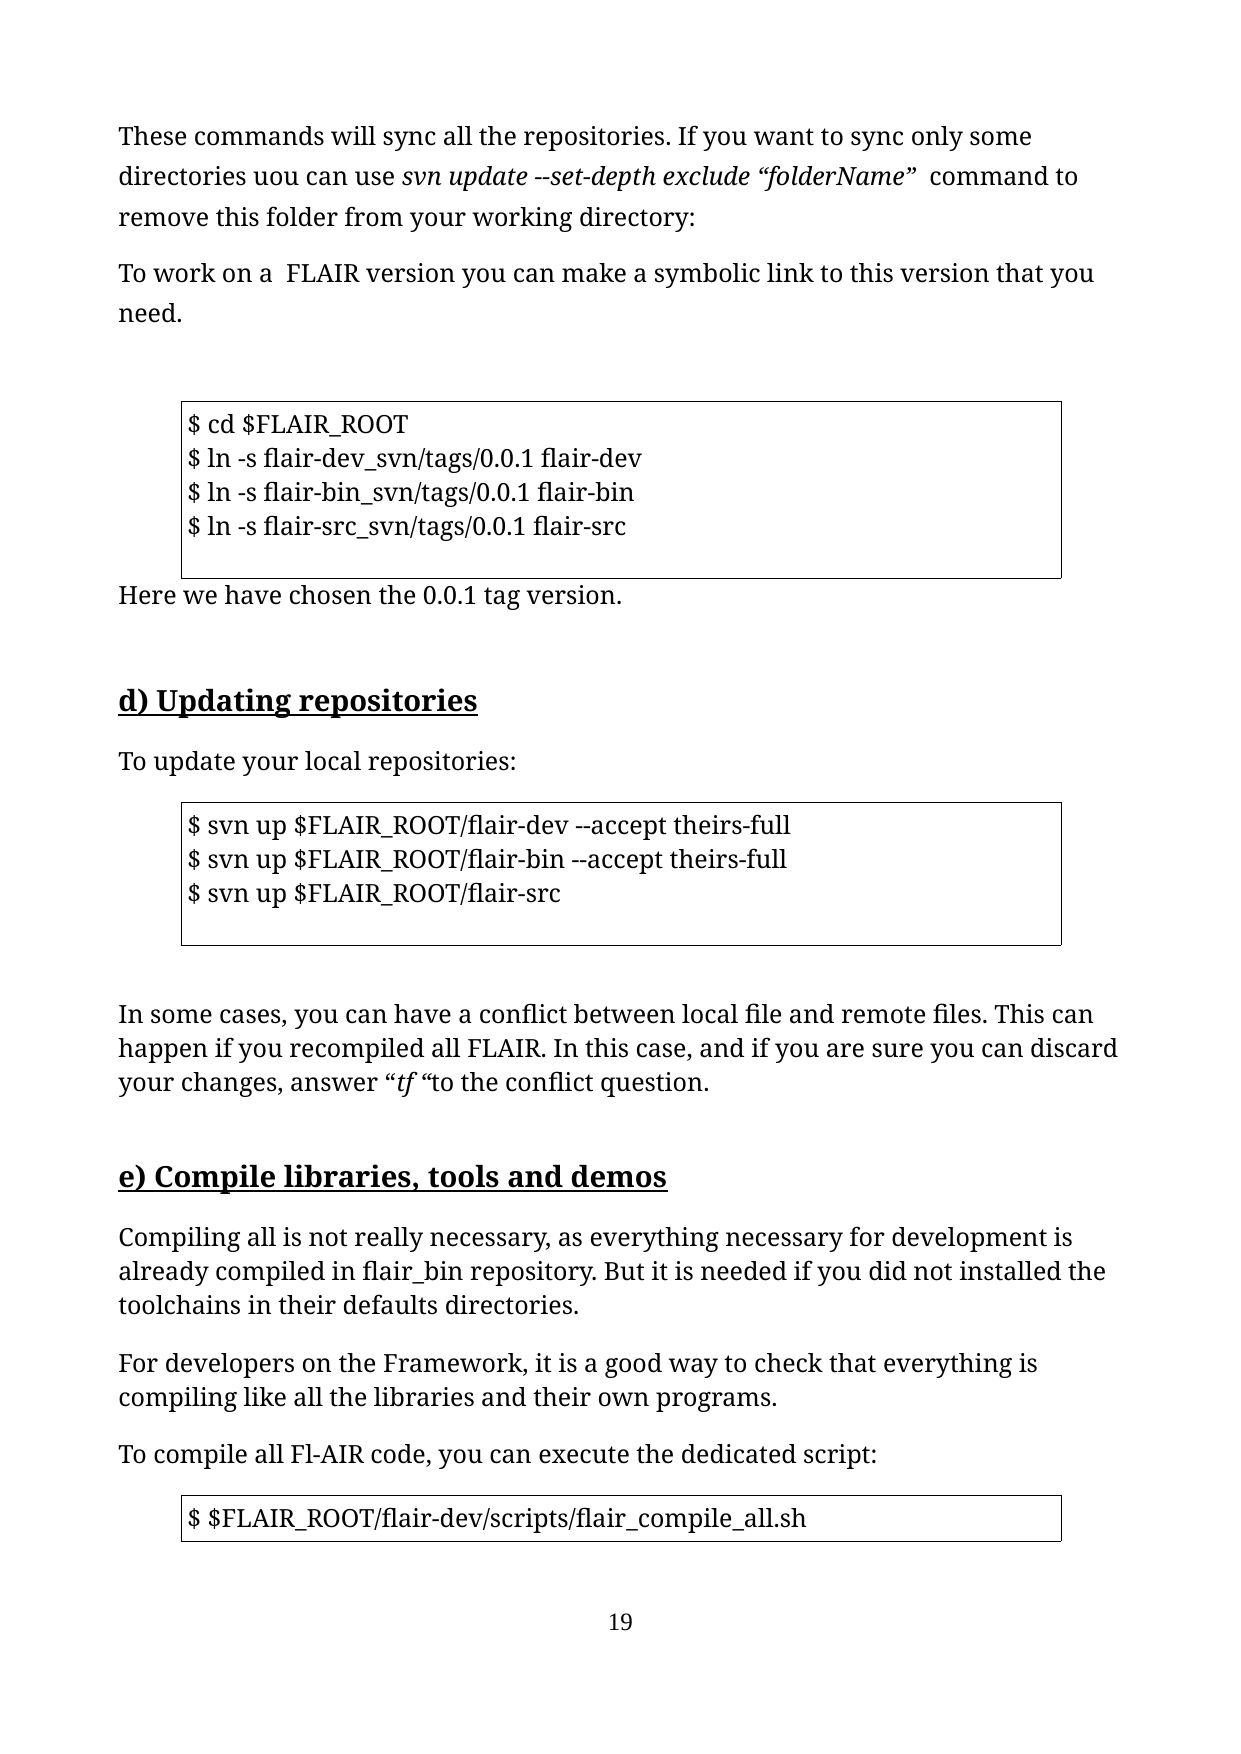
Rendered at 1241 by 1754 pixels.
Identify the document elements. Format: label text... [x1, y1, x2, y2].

text To work on a FLAIR version you can make a symbolic link to this version that you need. [118, 255, 1122, 330]
text In some cases, you can have a conflict between local file and remote files. This can happen if you recompiled all FLAIR. In this case, and if you are sure you can discard your changes, answer “tf “to the conflict question. [118, 997, 1122, 1099]
text Compiling all is not really necessary, as everything necessary for development is already compiled in flair_bin repository. But it is needed if you did not installed the toolchains in their defaults directories. [118, 1219, 1122, 1322]
text These commands will sync all the repositories. If you want to sync only some directories uou can use svn update --set-depth exclude “folderName” command to remove this folder from your working directory: [118, 118, 1122, 234]
text e) Compile libraries, tools and demos [118, 1156, 1122, 1196]
text To update your local repositories: [118, 744, 1122, 778]
table_header $ svn up $FLAIR_ROOT/flair-dev --accept theirs-full $ svn up $FLAIR_ROOT/flair-bin --accept theirs-full $ svn up $FLAIR_ROOT/flair-src [182, 803, 1061, 945]
text For developers on the Framework, it is a good way to check that everything is compiling like all the libraries and their own programs. [118, 1345, 1122, 1413]
table_header $ cd $FLAIR_ROOT $ ln -s flair-dev_svn/tags/0.0.1 flair-dev $ ln -s flair-bin_svn/tags/0.0.1 flair-bin $ ln -s flair-src_svn/tags/0.0.1 flair-src [182, 402, 1061, 578]
text d) Updating repositories [118, 681, 1122, 720]
text To compile all Fl-AIR code, you can execute the dedicated script: [118, 1437, 1122, 1471]
text Here we have chosen the 0.0.1 tag version. [118, 578, 1122, 612]
table_header $ $FLAIR_ROOT/flair-dev/scripts/flair_compile_all.sh [182, 1496, 1061, 1541]
